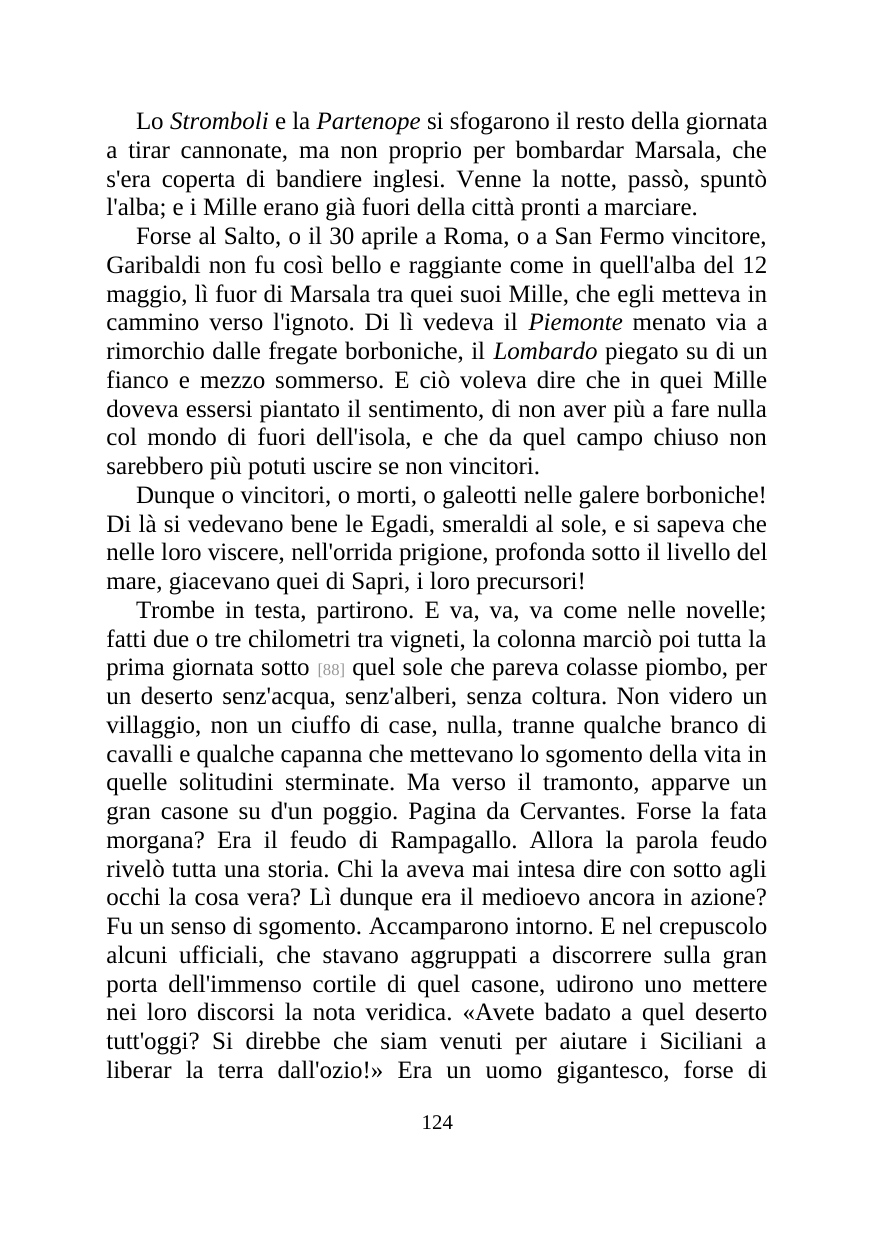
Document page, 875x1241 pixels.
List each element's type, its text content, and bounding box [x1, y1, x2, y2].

text Forse al Salto, o il 30 aprile a Roma, o a San Fermo vincitore, Garibaldi non fu così bello e raggiante come in quell'alba del 12 maggio, lì fuor di Marsala tra quei suoi Mille, che egli metteva in cammino verso l'ignoto. Di lì vedeva il Piemonte menato via a rimorchio dalle fregate borboniche, il Lombardo piegato su di un fianco e mezzo sommerso. E ciò voleva dire che in quei Mille doveva essersi piantato il sentimento, di non aver più a fare nulla col mondo di fuori dell'isola, e che da quel campo chiuso non sarebbero più potuti uscire se non vincitori. [106, 221, 768, 480]
text Trombe in testa, partirono. E va, va, va come nelle novelle; fatti due o tre chilometri tra vigneti, la colonna marciò poi tutta la prima giornata sotto [88] quel sole che pareva colasse piombo, per un deserto senz'acqua, senz'alberi, senza coltura. Non videro un villaggio, non un ciuffo di case, nulla, tranne qualche branco di cavalli e qualche capanna che mettevano lo sgomento della vita in quelle solitudini sterminate. Ma verso il tramonto, apparve un gran casone su d'un poggio. Pagina da Cervantes. Forse la fata morgana? Era il feudo di Rampagallo. Allora la parola feudo rivelò tutta una storia. Chi la aveva mai intesa dire con sotto agli occhi la cosa vera? Lì dunque era il medioevo ancora in azione? Fu un senso di sgomento. Accamparono intorno. E nel crepuscolo alcuni ufficiali, che stavano aggruppati a discorrere sulla gran porta dell'immenso cortile di quel casone, udirono uno mettere nei loro discorsi la nota veridica. «Avete badato a quel deserto tutt'oggi? Si direbbe che siam venuti per aiutare i Siciliani a liberar la terra dall'ozio!» Era un uomo gigantesco, forse di [106, 595, 768, 1084]
text Dunque o vincitori, o morti, o galeotti nelle galere borboniche! Di là si vedevano bene le Egadi, smeraldi al sole, e si sapeva che nelle loro viscere, nell'orrida prigione, profonda sotto il livello del mare, giacevano quei di Sapri, i loro precursori! [106, 480, 768, 595]
text Lo Stromboli e la Partenope si sfogarono il resto della giornata a tirar cannonate, ma non proprio per bombardar Marsala, che s'era coperta di bandiere inglesi. Venne la notte, passò, spuntò l'alba; e i Mille erano già fuori della città pronti a marciare. [106, 106, 768, 221]
